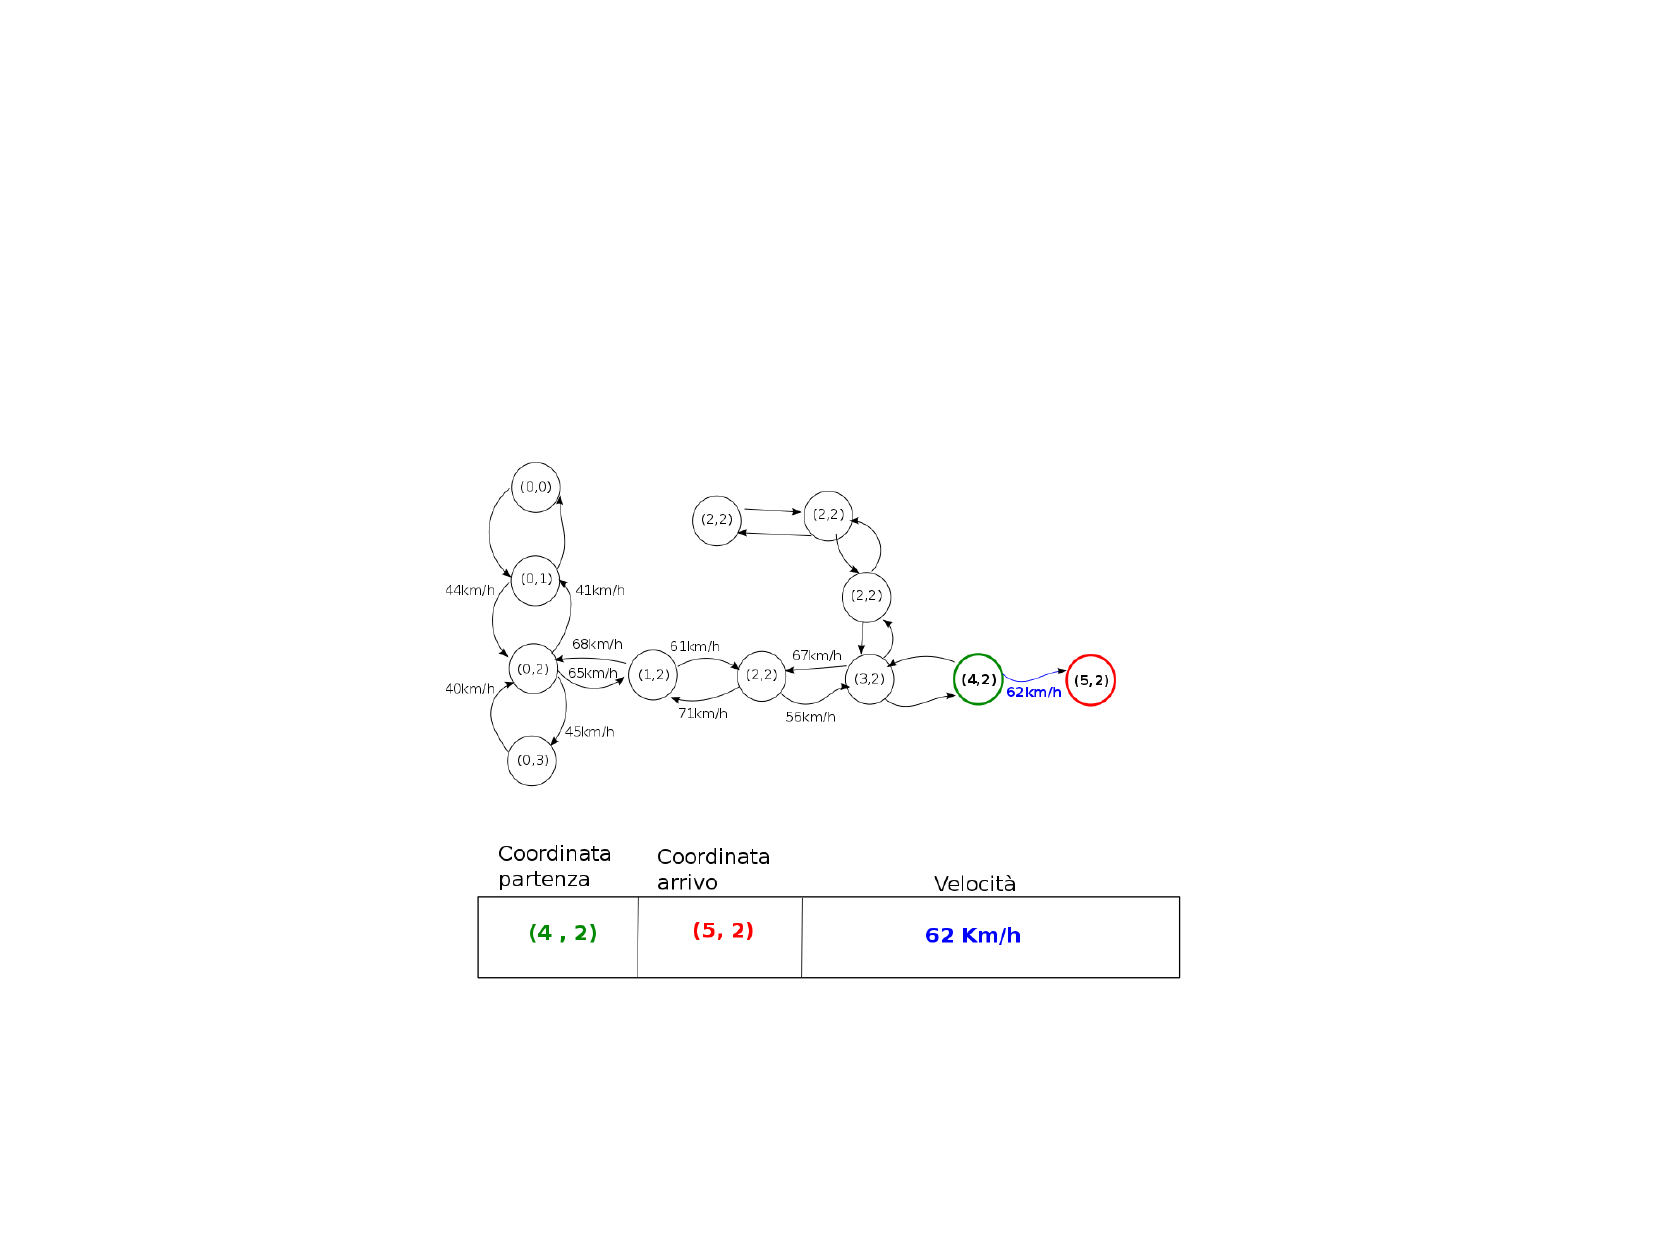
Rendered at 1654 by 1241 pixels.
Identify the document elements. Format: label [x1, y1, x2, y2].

picture [427, 290, 1226, 1010]
